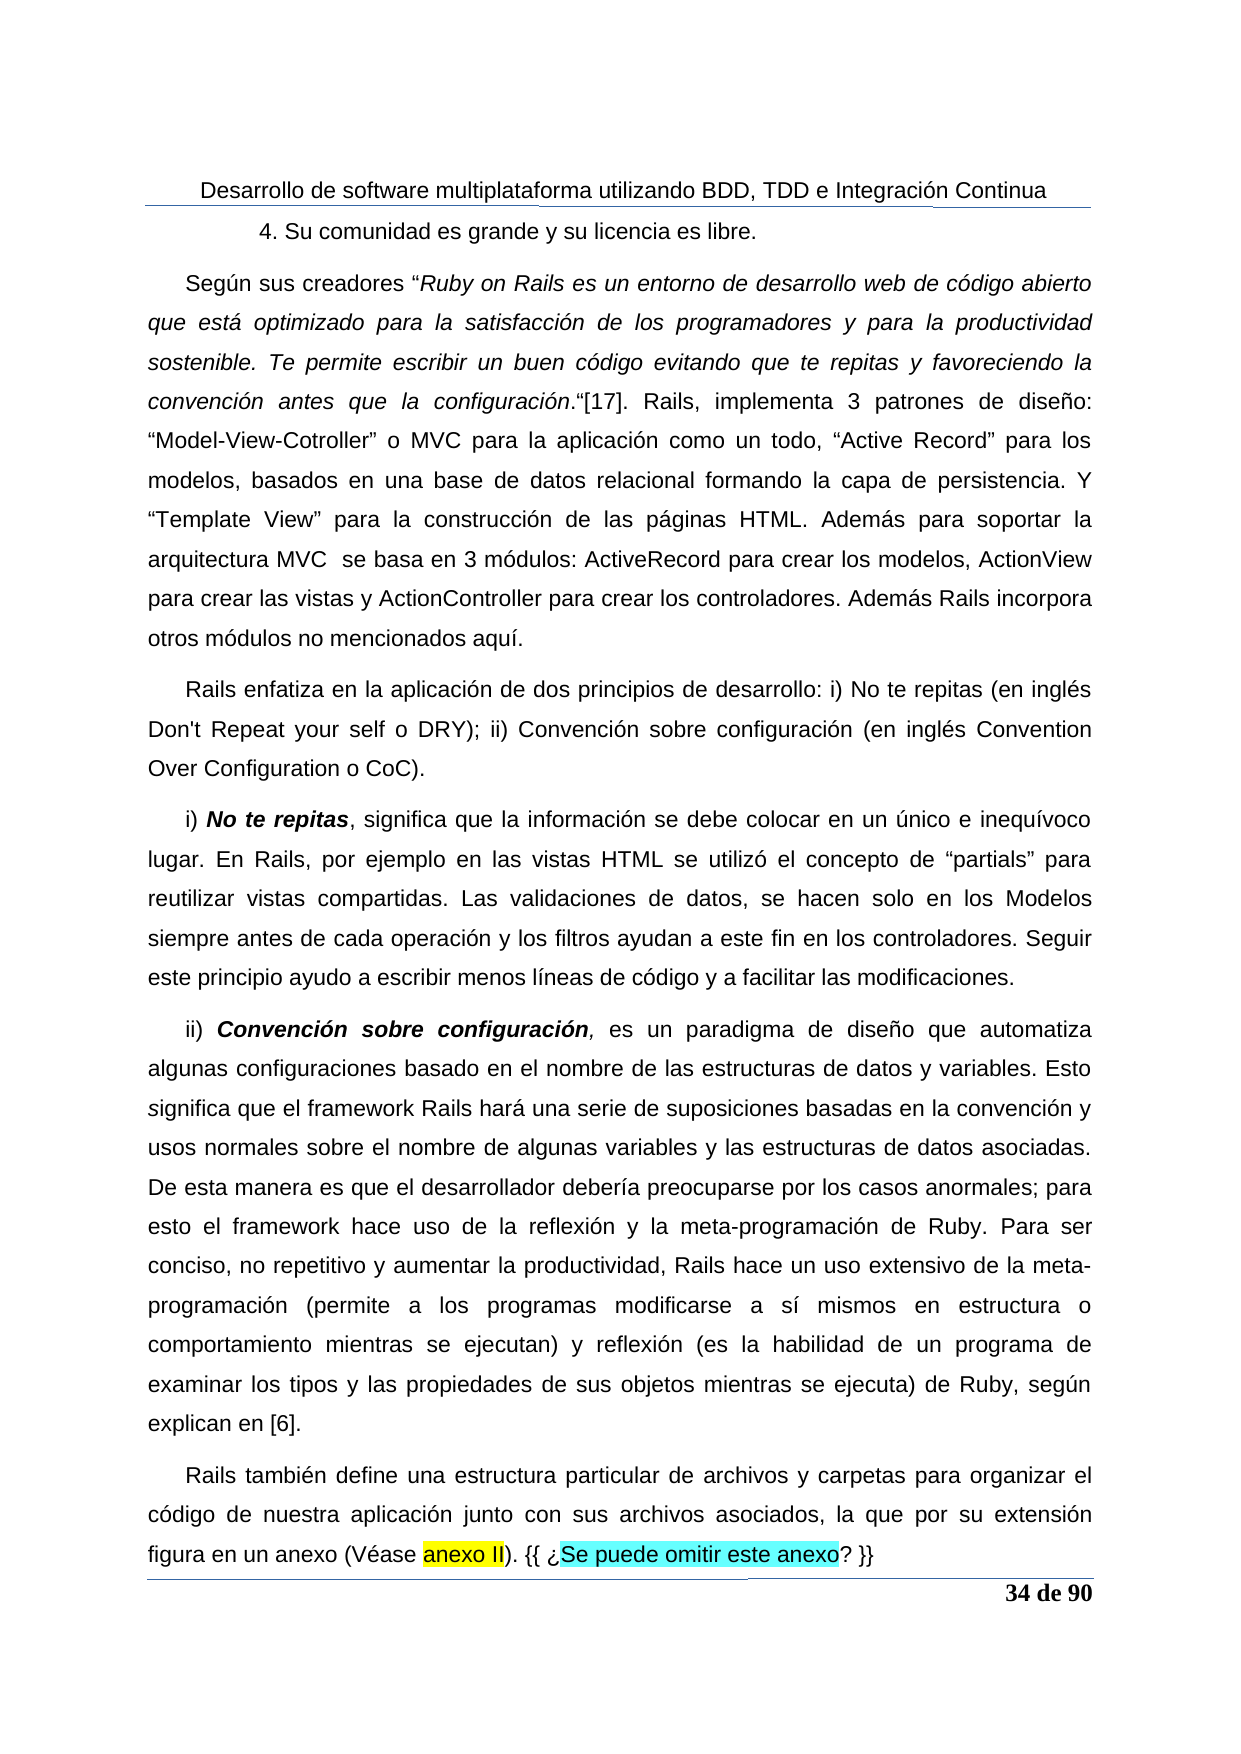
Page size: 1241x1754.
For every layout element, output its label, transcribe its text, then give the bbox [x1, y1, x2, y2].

text Rails también define una estructura particular de archivos y carpetas para organizar el código de nuestra aplicación junto con sus archivos asociados, la que por su extensión figura en un anexo (Véase anexo II). {{ ¿Se puede omitir este anexo? }} [148, 1462, 1093, 1567]
text 4. Su comunidad es grande y su licencia es libre. [221, 218, 1093, 245]
text Rails enfatiza en la aplicación de dos principios de desarrollo: i) No te repitas (en inglés Don't Repeat your self o DRY); ii) Convención sobre configuración (en inglés Convention Over Configuration o CoC). [148, 676, 1093, 781]
text i) No te repitas, significa que la información se debe colocar en un único e inequívoco lugar. En Rails, por ejemplo en las vistas HTML se utilizó el concepto de “partials” para reutilizar vistas compartidas. Las validaciones de datos, se hacen solo en los Modelos siempre antes de cada operación y los filtros ayudan a este fin en los controladores. Seguir este principio ayudo a escribir menos líneas de código y a facilitar las modificaciones. [148, 806, 1093, 991]
text Según sus creadores “Ruby on Rails es un entorno de desarrollo web de código abierto que está optimizado para la satisfacción de los programadores y para la productividad sostenible. Te permite escribir un buen código evitando que te repitas y favoreciendo la convención antes que la configuración.“[17]. Rails, implementa 3 patrones de diseño: “Model-View-Cotroller” o MVC para la aplicación como un todo, “Active Record” para los modelos, basados en una base de datos relacional formando la capa de persistencia. Y “Template View” para la construcción de las páginas HTML. Además para soportar la arquitectura MVC se basa en 3 módulos: ActiveRecord para crear los modelos, ActionView para crear las vistas y ActionController para crear los controladores. Además Rails incorpora otros módulos no mencionados aquí. [148, 269, 1093, 651]
text ii) Convención sobre configuración, es un paradigma de diseño que automatiza algunas configuraciones basado en el nombre de las estructuras de datos y variables. Esto significa que el framework Rails hará una serie de suposiciones basadas en la convención y usos normales sobre el nombre de algunas variables y las estructuras de datos asociadas. De esta manera es que el desarrollador debería preocuparse por los casos anormales; para esto el framework hace uso de la reflexión y la meta-programación de Ruby. Para ser conciso, no repetitivo y aumentar la productividad, Rails hace un uso extensivo de la meta-programación (permite a los programas modificarse a sí mismos en estructura o comportamiento mientras se ejecutan) y reflexión (es la habilidad de un programa de examinar los tipos y las propiedades de sus objetos mientras se ejecuta) de Ruby, según explican en [6]. [148, 1016, 1093, 1437]
